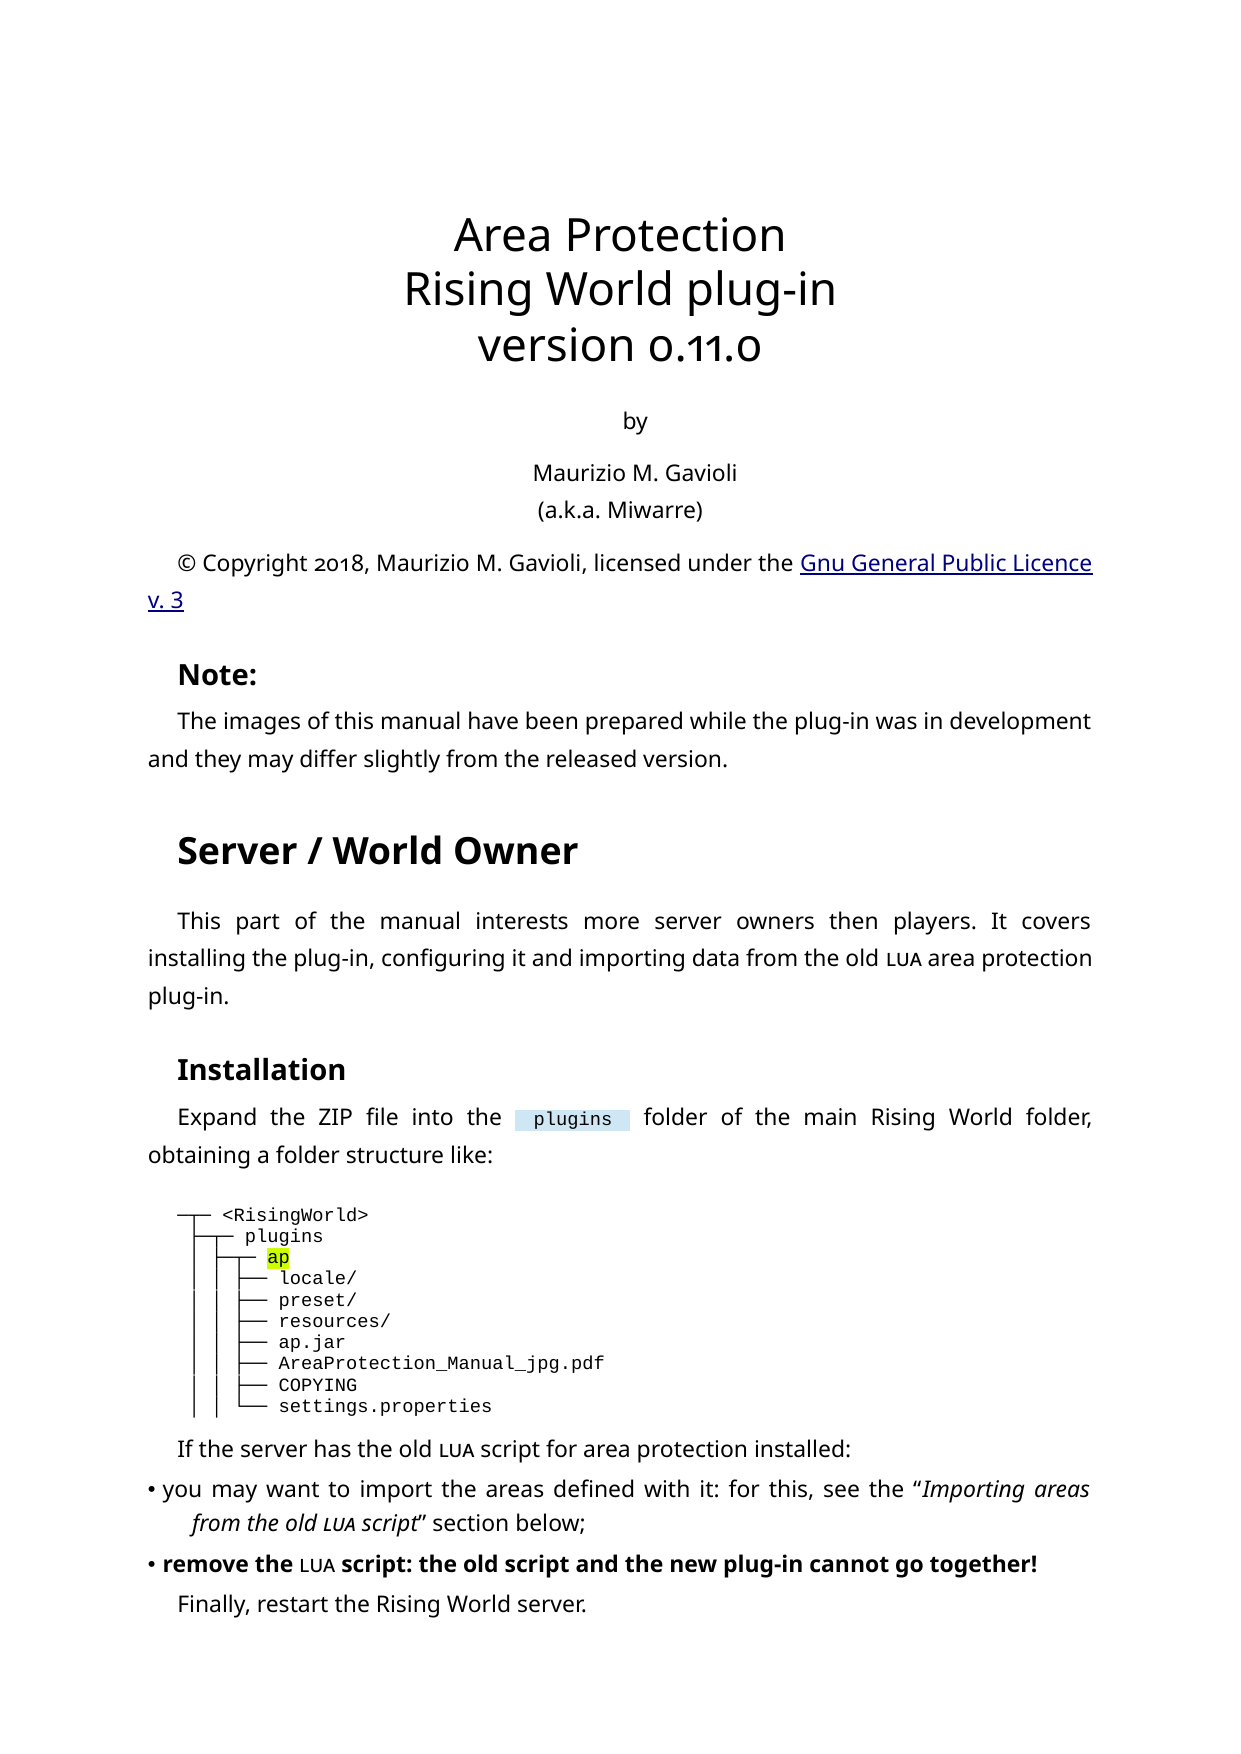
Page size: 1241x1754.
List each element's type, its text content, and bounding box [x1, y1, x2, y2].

text The images of this manual have been prepared while the plug-in was in development and they may differ slightly from the released version. [148, 705, 1093, 774]
text This part of the manual interests more server owners then players. It covers installing the plug-in, configuring it and importing data from the old lua area protection plug-in. [148, 905, 1093, 1011]
subtitle Installation [148, 1049, 1093, 1089]
subtitle Server / World Owner [148, 824, 1093, 875]
text Finally, restart the Rising World server. [148, 1588, 1093, 1619]
subtitle Note: [148, 654, 1093, 693]
text by [148, 405, 1093, 436]
text Expand the ZIP file into the plugins folder of the main Rising World folder, obtaining a folder structure like: [148, 1101, 1093, 1170]
list remove the lua script: the old script and the new plug-in cannot go together! [148, 1548, 1093, 1579]
text Maurizio M. Gavioli (a.k.a. Miwarre) [148, 457, 1093, 526]
text © Copyright 2018, Maurizio M. Gavioli, licensed under the Gnu General Public Licence v. 3 [148, 546, 1093, 615]
text If the server has the old lua script for area protection installed: [148, 1433, 1093, 1464]
text ─┬─ <RisingWorld> ├─┬─ plugins │ ├─┬─ ap │ │ ├── locale/ │ │ ├── preset/ │ │ ├── resources/ │ │ ├── ap.jar │ │ ├── AreaProtection_Manual_jpg.pdf │ │ ├── COPYING │ │ └── settings.properties [177, 1205, 1093, 1418]
list you may want to import the areas defined with it: for this, see the “Importing areas from the old lua script” section below; [148, 1473, 1093, 1539]
subtitle Area Protection Rising World plug-in version 0.11.0 [148, 207, 1093, 375]
